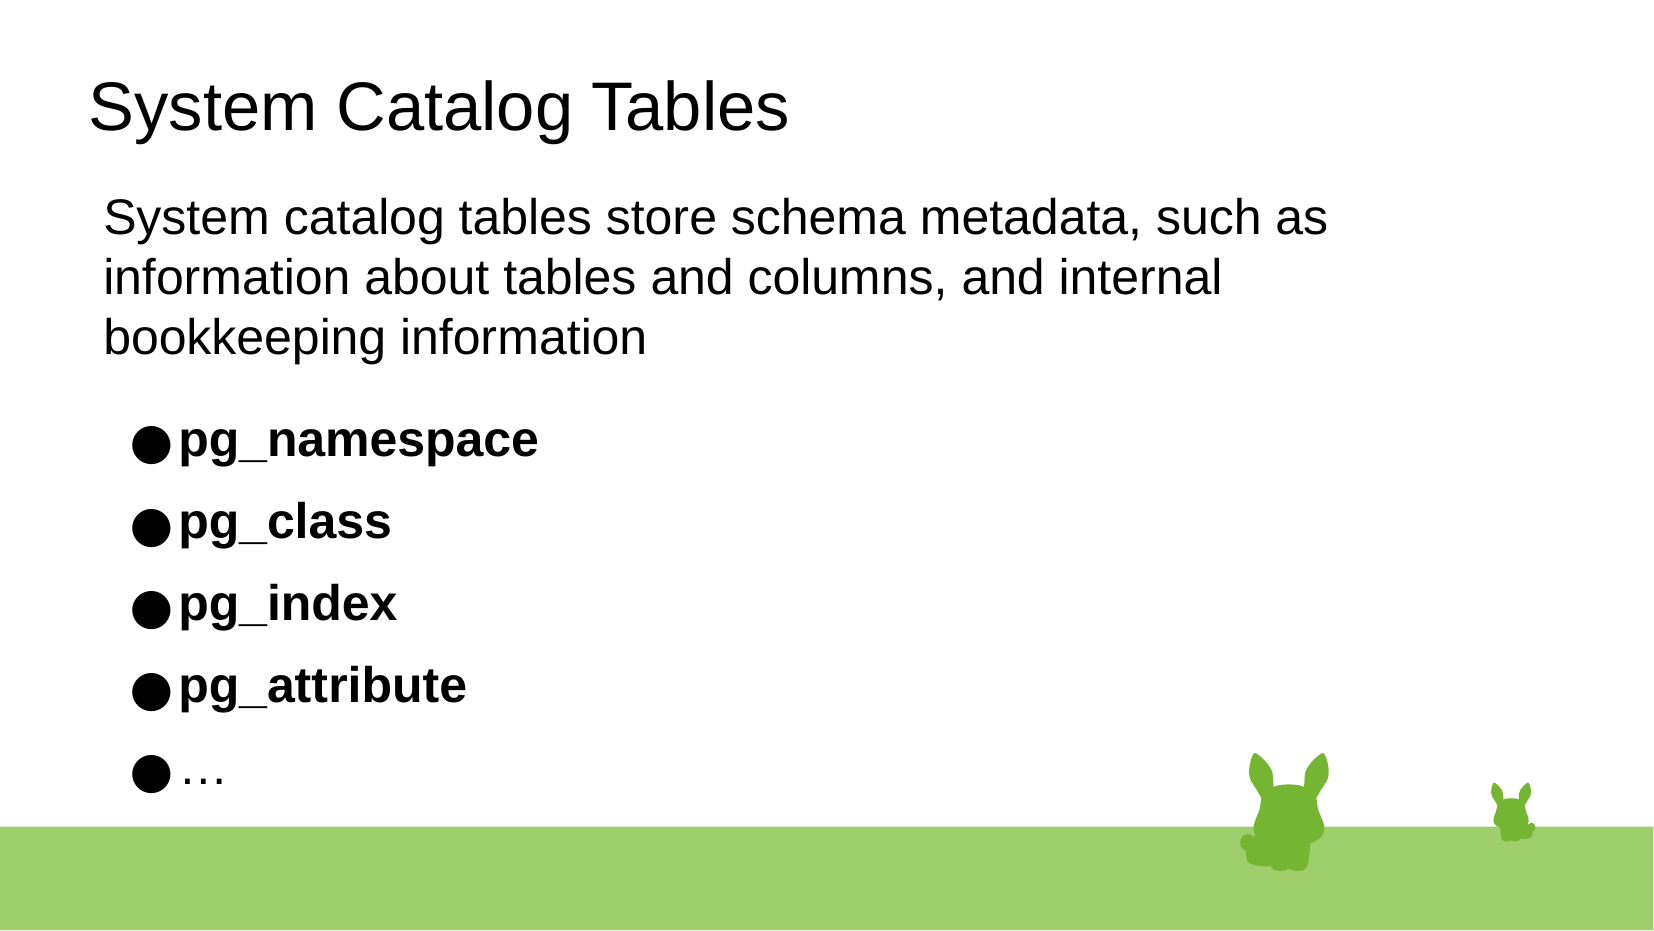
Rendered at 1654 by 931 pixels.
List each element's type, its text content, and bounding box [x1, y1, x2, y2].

text_box System Catalog Tables [88, 29, 1565, 178]
text_box System catalog tables store schema metadata, such as information about tables and columns, and internal bookkeeping information pg_namespace pg_class pg_index pg_attribute … [88, 177, 1418, 794]
